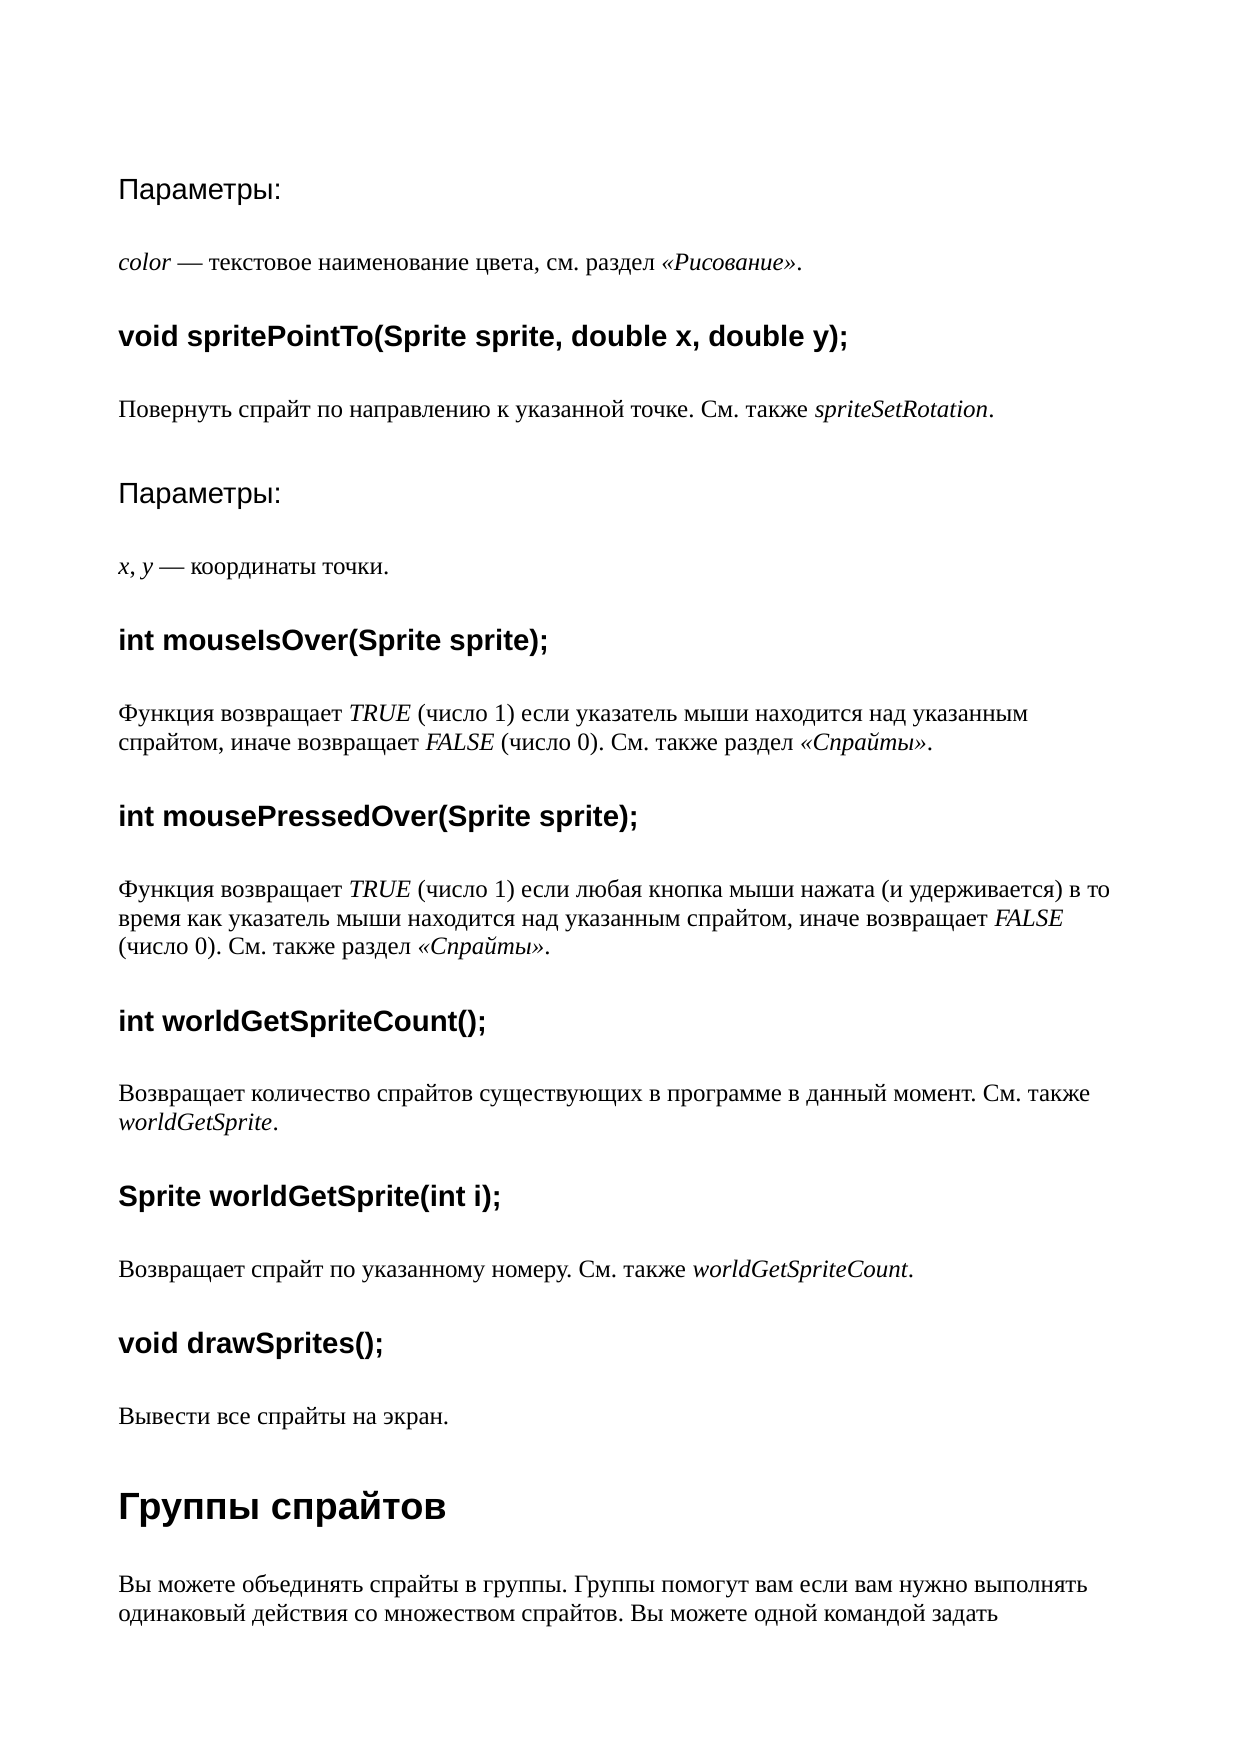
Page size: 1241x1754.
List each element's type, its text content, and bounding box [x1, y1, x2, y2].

text Возвращает спрайт по указанному номеру. См. также worldGetSpriteCount. [118, 1254, 1122, 1283]
text color — текстовое наименование цвета, см. раздел «Рисование». [118, 247, 1122, 275]
text Возвращает количество спрайтов существующих в программе в данный момент. См. также worldGetSprite. [118, 1078, 1122, 1136]
text Повернуть спрайт по направлению к указанной точке. См. также spriteSetRotation. [118, 394, 1122, 422]
subtitle Параметры: [118, 172, 1122, 205]
subtitle int worldGetSpriteCount(); [118, 1003, 1122, 1037]
subtitle int mouseIsOver(Sprite sprite); [118, 623, 1122, 657]
text Функция возвращает TRUE (число 1) если любая кнопка мыши нажата (и удерживается) в то время как указатель мыши находится над указанным спрайтом, иначе возвращает FALSE (число 0). См. также раздел «Спрайты». [118, 874, 1122, 960]
subtitle int mousePressedOver(Sprite sprite); [118, 799, 1122, 833]
subtitle Параметры: [118, 476, 1122, 510]
text Вывести все спрайты на экран. [118, 1401, 1122, 1430]
subtitle void spritePointTo(Sprite sprite, double x, double y); [118, 319, 1122, 352]
text x, y — координаты точки. [118, 551, 1122, 580]
text Функция возвращает TRUE (число 1) если указатель мыши находится над указанным спрайтом, иначе возвращает FALSE (число 0). См. также раздел «Спрайты». [118, 698, 1122, 756]
text Вы можете объединять спрайты в группы. Группы помогут вам если вам нужно выполнять одинаковый действия со множеством спрайтов. Вы можете одной командой задать [118, 1569, 1122, 1626]
subtitle Sprite worldGetSprite(int i); [118, 1179, 1122, 1213]
subtitle void drawSprites(); [118, 1326, 1122, 1360]
subtitle Группы спрайтов [118, 1484, 1122, 1528]
